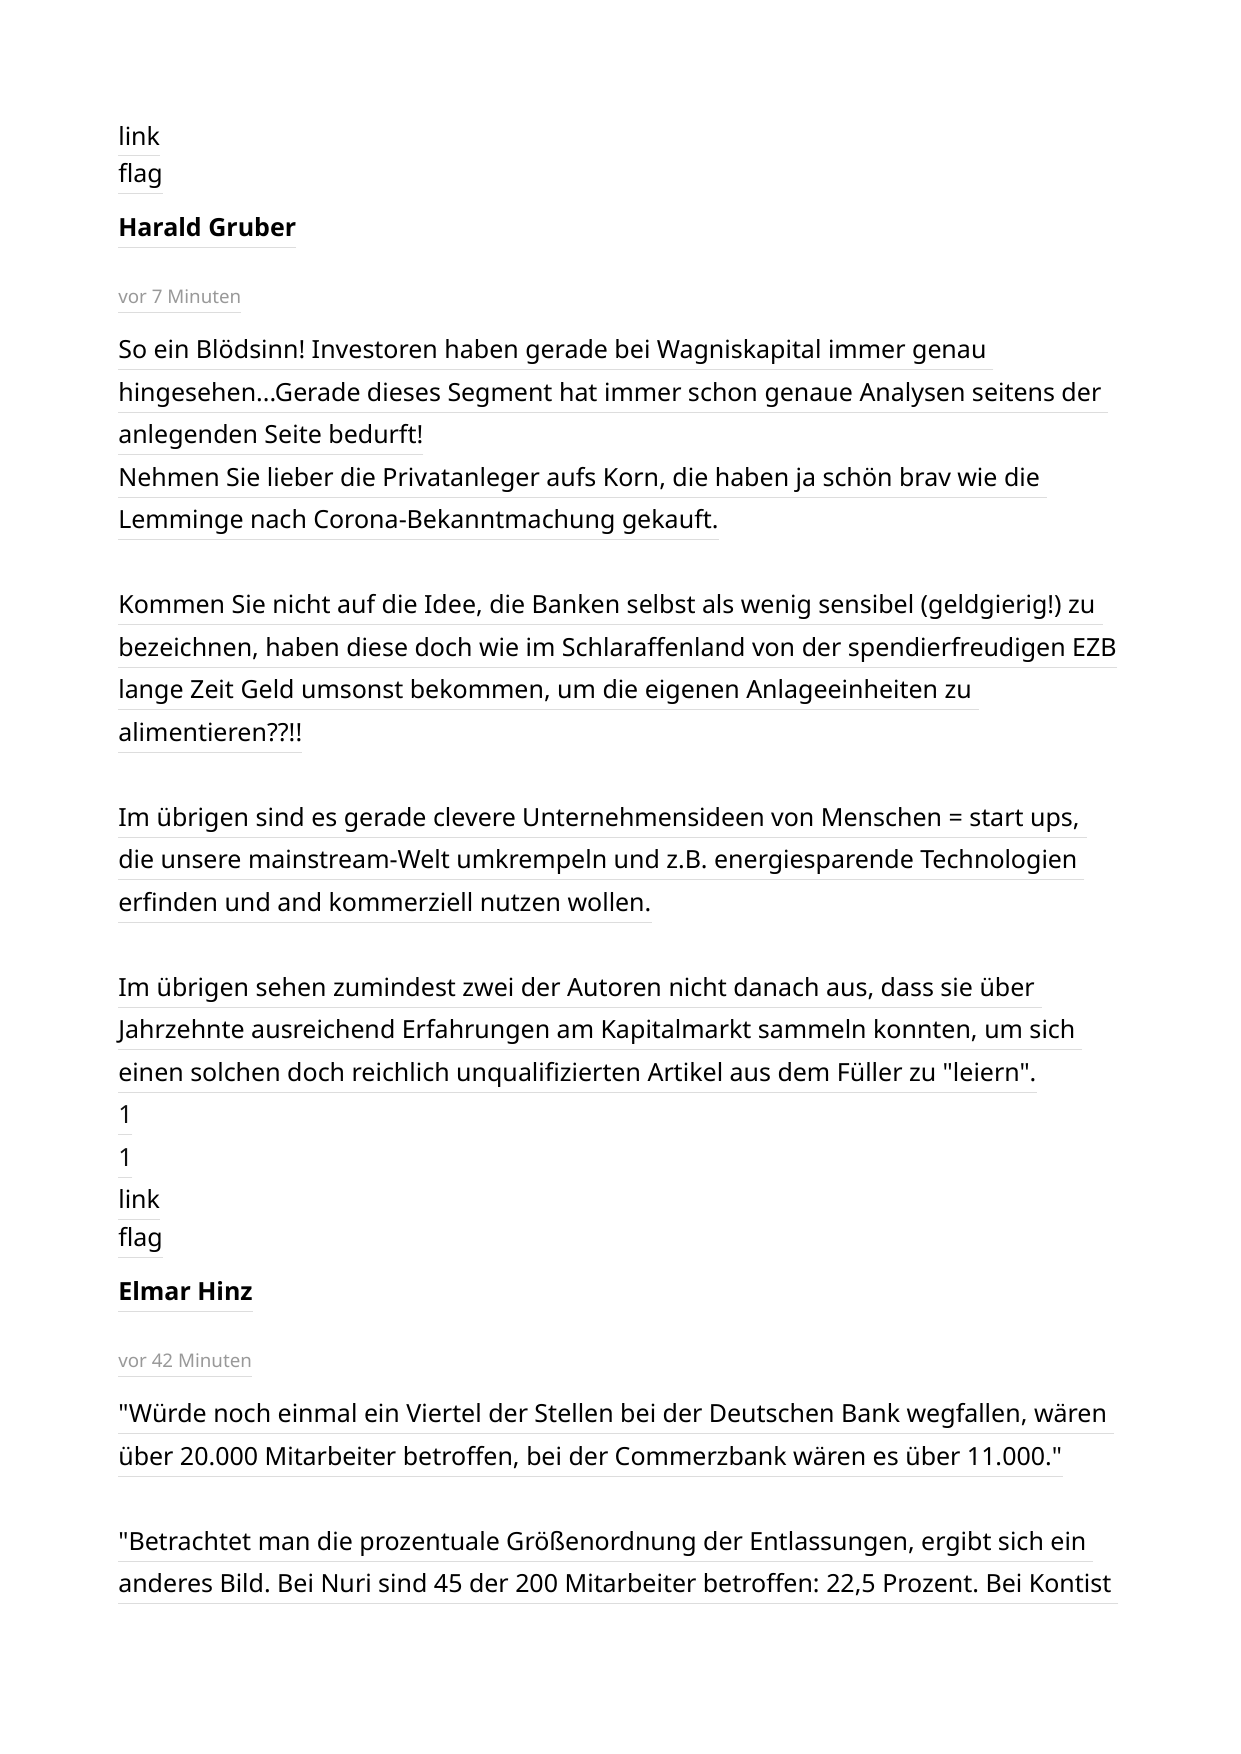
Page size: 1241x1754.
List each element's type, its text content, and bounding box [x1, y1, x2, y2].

text vor 42 Minuten [118, 1347, 1117, 1377]
text 1 [118, 1097, 1122, 1135]
text flag [118, 156, 1122, 194]
text Elmar Hinz [118, 1274, 1122, 1312]
text flag [118, 1220, 1122, 1258]
text link [118, 1182, 1122, 1220]
text link [118, 118, 1122, 156]
text "Würde noch einmal ein Viertel der Stellen bei der Deutschen Bank wegfallen, wären über 20.000 Mitarbeiter betroffen, bei der Commerzbank wären es über 11.000." "Betrachtet man die prozentuale Größenordnung der Entlassungen, ergibt sich ein anderes Bild. Bei Nuri sind 45 der 200 Mitarbeiter betroffen: 22,5 Prozent. Bei Kontist [118, 1396, 1122, 1604]
text 1 [118, 1139, 1122, 1178]
text vor 7 Minuten [118, 283, 1117, 313]
text Harald Gruber [118, 210, 1122, 248]
text So ein Blödsinn! Investoren haben gerade bei Wagniskapital immer genau hingesehen...Gerade dieses Segment hat immer schon genaue Analysen seitens der anlegenden Seite bedurft! Nehmen Sie lieber die Privatanleger aufs Korn, die haben ja schön brav wie die Lemminge nach Corona-Bekanntmachung gekauft. Kommen Sie nicht auf die Idee, die Banken selbst als wenig sensibel (geldgierig!) zu bezeichnen, haben diese doch wie im Schlaraffenland von der spendierfreudigen EZB lange Zeit Geld umsonst bekommen, um die eigenen Anlageeinheiten zu alimentieren??!! Im übrigen sind es gerade clevere Unternehmensideen von Menschen = start ups, die unsere mainstream-Welt umkrempeln und z.B. energiesparende Technologien erfinden und and kommerziell nutzen wollen. Im übrigen sehen zumindest zwei der Autoren nicht danach aus, dass sie über Jahrzehnte ausreichend Erfahrungen am Kapitalmarkt sammeln konnten, um sich einen solchen doch reichlich unqualifizierten Artikel aus dem Füller zu "leiern". [118, 332, 1122, 1093]
